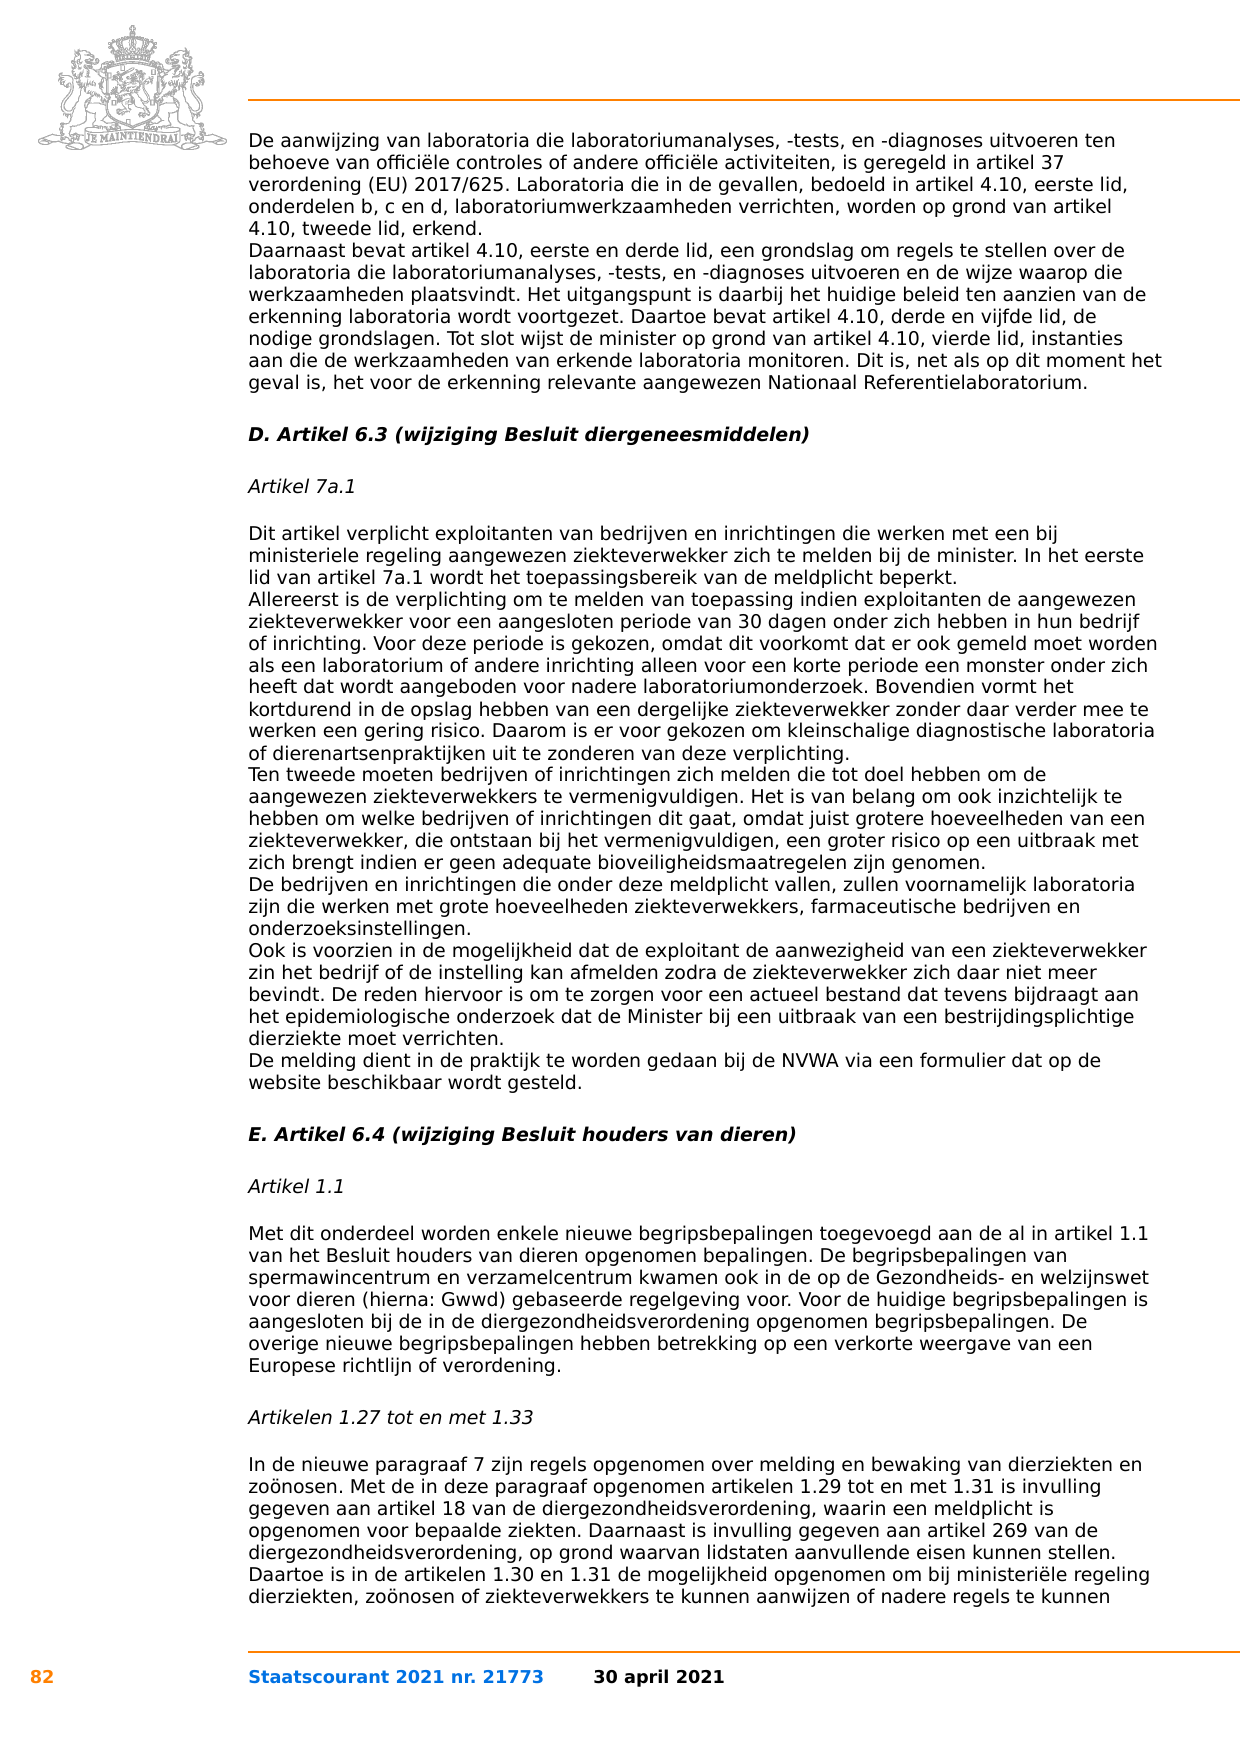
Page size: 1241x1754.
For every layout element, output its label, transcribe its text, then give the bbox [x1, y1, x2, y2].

subtitle Artikelen 1.27 tot en met 1.33 [248, 1407, 1163, 1429]
text Ook is voorzien in de mogelijkheid dat de exploitant de aanwezigheid van een ziekteverwekker zin het bedrijf of de instelling kan afmelden zodra de ziekteverwekker zich daar niet meer bevindt. De reden hiervoor is om te zorgen voor een actueel bestand dat tevens bijdraagt aan het epidemiologische onderzoek dat de Minister bij een uitbraak van een bestrijdingsplichtige dierziekte moet verrichten. [248, 940, 1163, 1050]
text Ten tweede moeten bedrijven of inrichtingen zich melden die tot doel hebben om de aangewezen ziekteverwekkers te vermenigvuldigen. Het is van belang om ook inzichtelijk te hebben om welke bedrijven of inrichtingen dit gaat, omdat juist grotere hoeveelheden van een ziekteverwekker, die ontstaan bij het vermenigvuldigen, een groter risico op een uitbraak met zich brengt indien er geen adequate bioveiligheidsmaatregelen zijn genomen. [248, 764, 1163, 874]
subtitle E. Artikel 6.4 (wijziging Besluit houders van dieren) [248, 1124, 1163, 1146]
picture [38, 25, 227, 150]
text Daarnaast bevat artikel 4.10, eerste en derde lid, een grondslag om regels te stellen over de laboratoria die laboratoriumanalyses, -tests, en -diagnoses uitvoeren en de wijze waarop die werkzaamheden plaatsvindt. Het uitgangspunt is daarbij het huidige beleid ten aanzien van de erkenning laboratoria wordt voortgezet. Daartoe bevat artikel 4.10, derde en vijfde lid, de nodige grondslagen. Tot slot wijst de minister op grond van artikel 4.10, vierde lid, instanties aan die de werkzaamheden van erkende laboratoria monitoren. Dit is, net als op dit moment het geval is, het voor de erkenning relevante aangewezen Nationaal Referentielaboratorium. [248, 240, 1163, 394]
subtitle D. Artikel 6.3 (wijziging Besluit diergeneesmiddelen) [248, 424, 1163, 446]
text Dit artikel verplicht exploitanten van bedrijven en inrichtingen die werken met een bij ministeriele regeling aangewezen ziekteverwekker zich te melden bij de minister. In het eerste lid van artikel 7a.1 wordt het toepassingsbereik van de meldplicht beperkt. [248, 523, 1163, 588]
text Allereerst is de verplichting om te melden van toepassing indien exploitanten de aangewezen ziekteverwekker voor een aangesloten periode van 30 dagen onder zich hebben in hun bedrijf of inrichting. Voor deze periode is gekozen, omdat dit voorkomt dat er ook gemeld moet worden als een laboratorium of andere inrichting alleen voor een korte periode een monster onder zich heeft dat wordt aangeboden voor nadere laboratoriumonderzoek. Bovendien vormt het kortdurend in de opslag hebben van een dergelijke ziekteverwekker zonder daar verder mee te werken een gering risico. Daarom is er voor gekozen om kleinschalige diagnostische laboratoria of dierenartsenpraktijken uit te zonderen van deze verplichting. [248, 588, 1163, 764]
text De aanwijzing van laboratoria die laboratoriumanalyses, -tests, en -diagnoses uitvoeren ten behoeve van officiële controles of andere officiële activiteiten, is geregeld in artikel 37 verordening (EU) 2017/625. Laboratoria die in de gevallen, bedoeld in artikel 4.10, eerste lid, onderdelen b, c en d, laboratoriumwerkzaamheden verrichten, worden op grond van artikel 4.10, tweede lid, erkend. [248, 130, 1163, 240]
text De bedrijven en inrichtingen die onder deze meldplicht vallen, zullen voornamelijk laboratoria zijn die werken met grote hoeveelheden ziekteverwekkers, farmaceutische bedrijven en onderzoeksinstellingen. [248, 874, 1163, 940]
subtitle Artikel 7a.1 [248, 476, 1163, 498]
text Met dit onderdeel worden enkele nieuwe begripsbepalingen toegevoegd aan de al in artikel 1.1 van het Besluit houders van dieren opgenomen bepalingen. De begripsbepalingen van spermawincentrum en verzamelcentrum kwamen ook in de op de Gezondheids- en welzijnswet voor dieren (hierna: Gwwd) gebaseerde regelgeving voor. Voor de huidige begripsbepalingen is aangesloten bij de in de diergezondheidsverordening opgenomen begripsbepalingen. De overige nieuwe begripsbepalingen hebben betrekking op een verkorte weergave van een Europese richtlijn of verordening. [248, 1223, 1163, 1377]
text In de nieuwe paragraaf 7 zijn regels opgenomen over melding en bewaking van dierziekten en zoönosen. Met de in deze paragraaf opgenomen artikelen 1.29 tot en met 1.31 is invulling gegeven aan artikel 18 van de diergezondheidsverordening, waarin een meldplicht is opgenomen voor bepaalde ziekten. Daarnaast is invulling gegeven aan artikel 269 van de diergezondheidsverordening, op grond waarvan lidstaten aanvullende eisen kunnen stellen. Daartoe is in de artikelen 1.30 en 1.31 de mogelijkheid opgenomen om bij ministeriële regeling dierziekten, zoönosen of ziekteverwekkers te kunnen aanwijzen of nadere regels te kunnen [248, 1454, 1163, 1608]
text De melding dient in de praktijk te worden gedaan bij de NVWA via een formulier dat op de website beschikbaar wordt gesteld. [248, 1050, 1163, 1094]
subtitle Artikel 1.1 [248, 1176, 1163, 1198]
